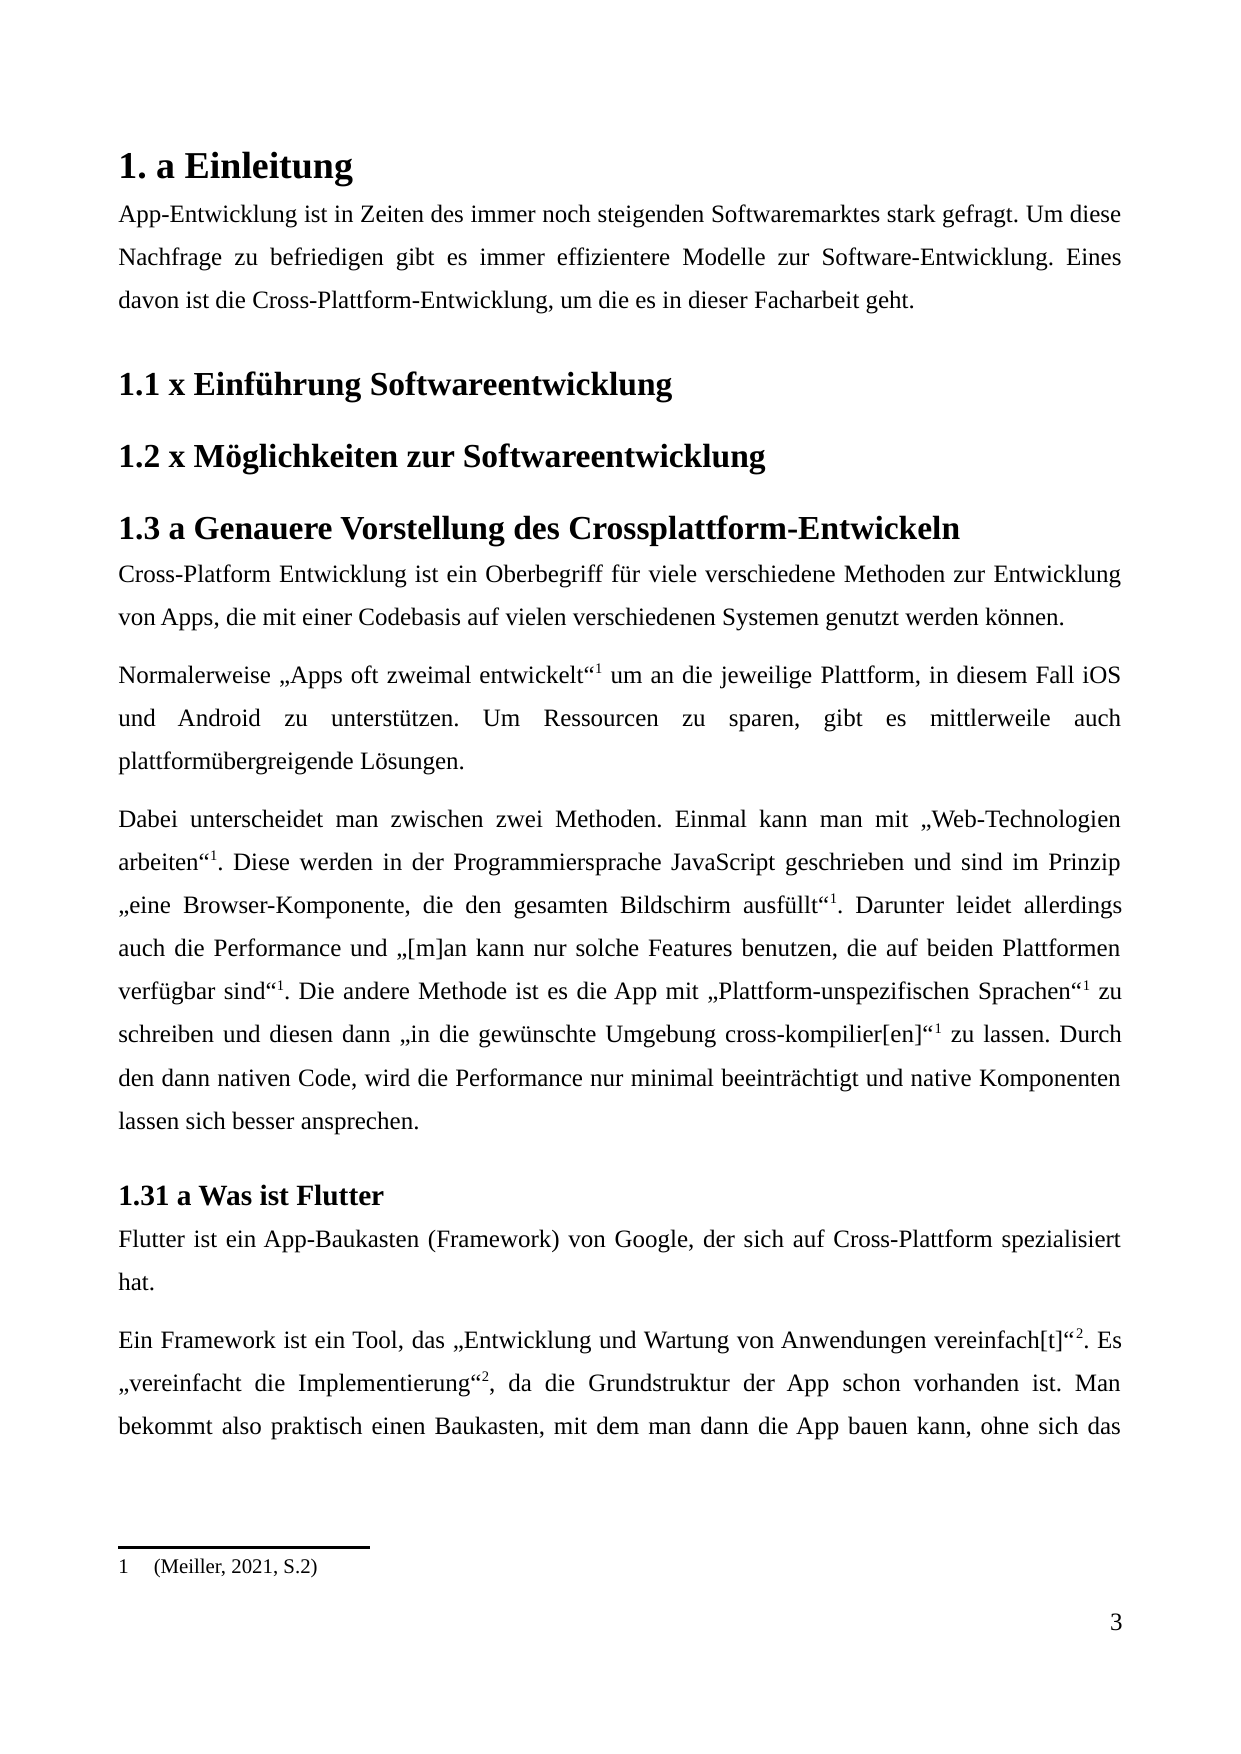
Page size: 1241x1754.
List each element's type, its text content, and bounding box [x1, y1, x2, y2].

text Flutter ist ein App-Baukasten (Framework) von Google, der sich auf Cross-Plattform spezialisiert hat. [118, 1224, 1122, 1296]
text Cross-Platform Entwicklung ist ein Oberbegriff für viele verschiedene Methoden zur Entwicklung von Apps, die mit einer Codebasis auf vielen verschiedenen Systemen genutzt werden können. [118, 559, 1122, 631]
text Normalerweise „Apps oft zweimal entwickelt“ um an die jeweilige Plattform, in diesem Fall iOS und Android zu unterstützen. Um Ressourcen zu sparen, gibt es mittlerweile auch plattformübergreigende Lösungen. [118, 660, 1122, 775]
subtitle 1.2 x Möglichkeiten zur Softwareentwicklung [118, 436, 1122, 475]
subtitle 1.31 a Was ist Flutter [118, 1178, 1122, 1212]
text (Meiller, 2021, S.2) [118, 1553, 1122, 1578]
subtitle 1. a Einleitung [118, 143, 1122, 187]
text App-Entwicklung ist in Zeiten des immer noch steigenden Softwaremarktes stark gefragt. Um diese Nachfrage zu befriedigen gibt es immer effizientere Modelle zur Software-Entwicklung. Eines davon ist die Cross-Plattform-Entwicklung, um die es in dieser Facharbeit geht. [118, 199, 1122, 314]
subtitle 1.3 a Genauere Vorstellung des Crossplattform-Entwickeln [118, 508, 1122, 547]
text Dabei unterscheidet man zwischen zwei Methoden. Einmal kann man mit „Web-Technologien arbeiten“1. Diese werden in der Programmiersprache JavaScript geschrieben und sind im Prinzip „eine Browser-Komponente, die den gesamten Bildschirm ausfüllt“1. Darunter leidet allerdings auch die Performance und „[m]an kann nur solche Features benutzen, die auf beiden Plattformen verfügbar sind“1. Die andere Methode ist es die App mit „Plattform-unspezifischen Sprachen“1 zu schreiben und diesen dann „in die gewünschte Umgebung cross-kompilier[en]“1 zu lassen. Durch den dann nativen Code, wird die Performance nur minimal beeinträchtigt und native Komponenten lassen sich besser ansprechen. [118, 804, 1122, 1134]
text Ein Framework ist ein Tool, das „Entwicklung und Wartung von Anwendungen vereinfach[t]“2. Es „vereinfacht die Implementierung“2, da die Grundstruktur der App schon vorhanden ist. Man bekommt also praktisch einen Baukasten, mit dem man dann die App bauen kann, ohne sich das [118, 1325, 1122, 1440]
subtitle 1.1 x Einführung Softwareentwicklung [118, 364, 1122, 403]
